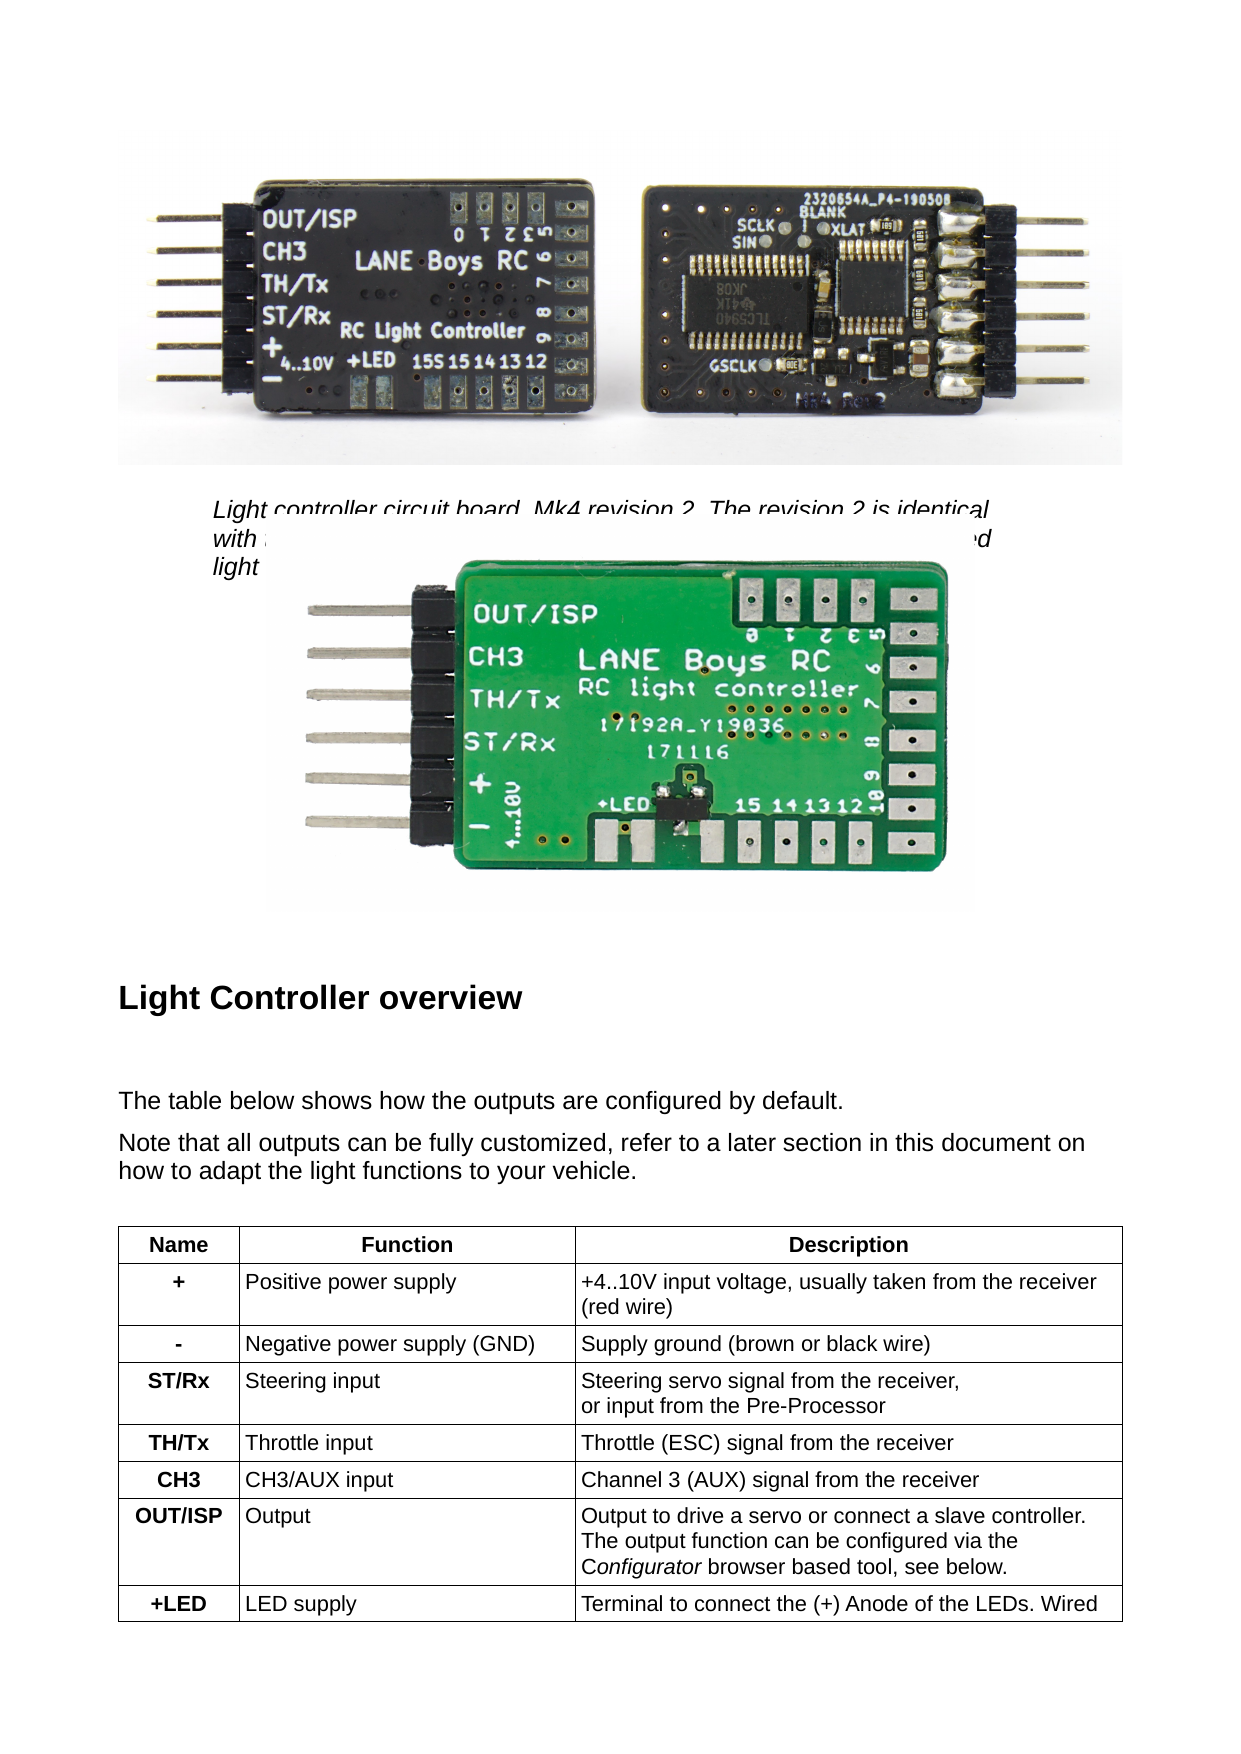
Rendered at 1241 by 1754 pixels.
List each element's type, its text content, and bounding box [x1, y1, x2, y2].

table_cell Terminal to connect the (+) Anode of the LEDs. Wired [576, 1586, 1122, 1621]
table_cell Supply ground (brown or black wire) [576, 1326, 1122, 1362]
table_cell Output [240, 1499, 575, 1584]
table_cell LED supply [240, 1586, 575, 1621]
table_cell Negative power supply (GND) [240, 1326, 575, 1362]
table_header Description [576, 1227, 1122, 1263]
table_cell ST/Rx [119, 1363, 239, 1424]
table_header Name [119, 1227, 239, 1263]
table_cell +4..10V input voltage, usually taken from the receiver (red wire) [576, 1264, 1122, 1325]
table_cell Steering servo signal from the receiver, or input from the Pre-Processor [576, 1363, 1122, 1424]
table_cell Channel 3 (AUX) signal from the receiver [576, 1462, 1122, 1497]
table_cell Steering input [240, 1363, 575, 1424]
text Light controller circuit board, Mk4 revision 2. The revision 2 is identical with the original Mk4 release except that the transistor for the switched light output is in a different location. [213, 495, 1025, 581]
table_header Function [240, 1227, 575, 1263]
table_cell CH3/AUX input [240, 1462, 575, 1497]
table_cell Throttle input [240, 1425, 575, 1461]
picture [266, 514, 975, 912]
table_cell +LED [119, 1586, 239, 1621]
table_cell OUT/ISP [119, 1499, 239, 1584]
text Note that all outputs can be fully customized, refer to a later section in this document on how to adapt the light functions to your vehicle. [118, 1128, 1122, 1185]
table_cell CH3 [119, 1462, 239, 1497]
table_cell Positive power supply [240, 1264, 575, 1325]
table_cell Throttle (ESC) signal from the receiver [576, 1425, 1122, 1461]
table_cell + [119, 1264, 239, 1325]
text The table below shows how the outputs are configured by default. [118, 1086, 1122, 1115]
picture [118, 130, 1123, 465]
table_cell TH/Tx [119, 1425, 239, 1461]
subtitle Light Controller overview [118, 978, 1122, 1016]
table_cell - [119, 1326, 239, 1362]
table_cell Output to drive a servo or connect a slave controller. The output function can be configured via the Configurator browser based tool, see below. [576, 1499, 1122, 1584]
